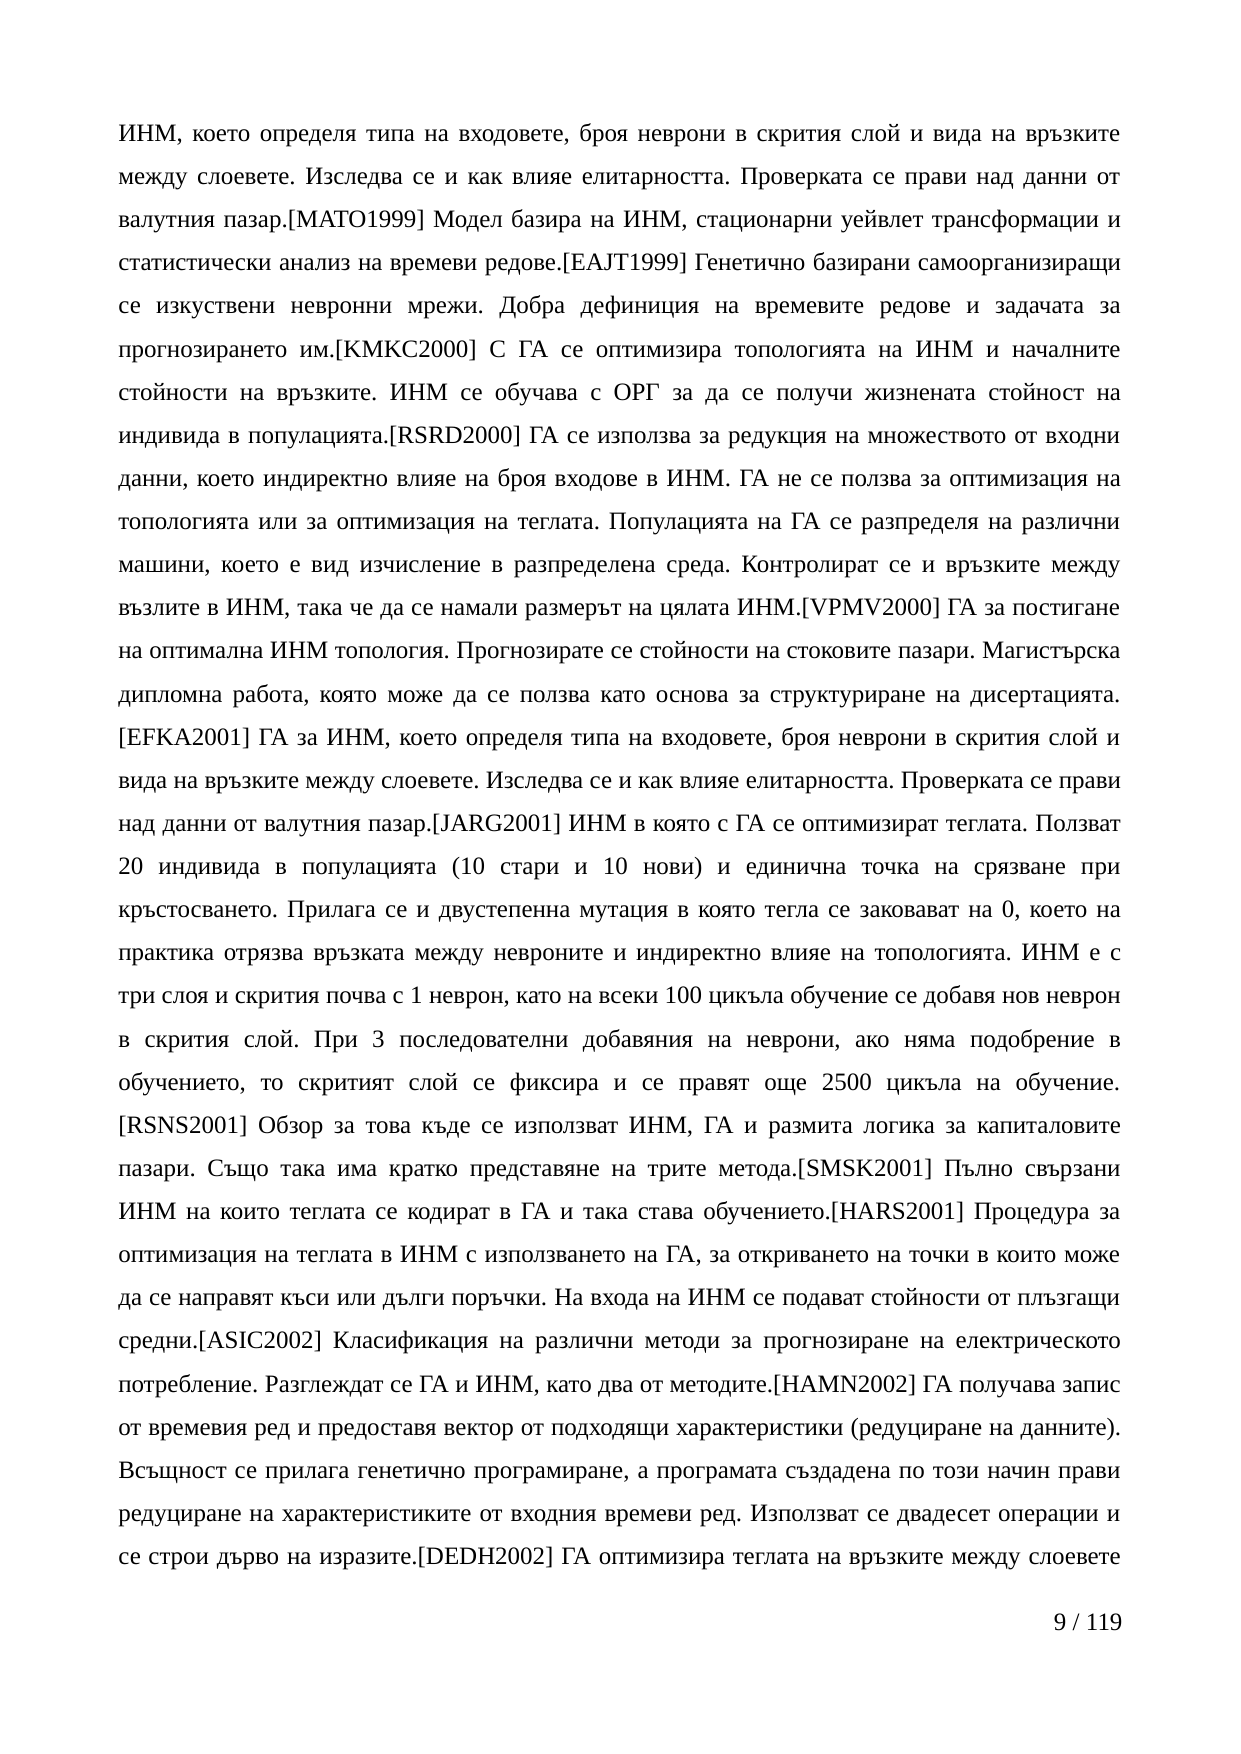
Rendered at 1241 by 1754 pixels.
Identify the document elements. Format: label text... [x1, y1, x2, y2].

text ИНМ, което определя типа на входовете, броя неврони в скрития слой и вида на връзките между слоевете. Изследва се и как влияе елитарността. Проверката се прави над данни от валутния пазар.[MATO1999] Модел базира на ИНМ, стационарни уейвлет трансформации и статистически анализ на времеви редове.[EAJT1999] Генетично базирани самоорганизиращи се изкуствени невронни мрежи. Добра дефиниция на времевите редове и задачата за прогнозирането им.[KMKC2000] С ГА се оптимизира топологията на ИНМ и началните стойности на връзките. ИНМ се обучава с ОРГ за да се получи жизнената стойност на индивида в популацията.[RSRD2000] ГА се използва за редукция на множеството от входни данни, което индиректно влияе на броя входове в ИНМ. ГА не се ползва за оптимизация на топологията или за оптимизация на теглата. Популацията на ГА се разпределя на различни машини, което е вид изчисление в разпределена среда. Контролират се и връзките между възлите в ИНМ, така че да се намали размерът на цялата ИНМ.[VPMV2000] ГА за постигане на оптимална ИНМ топология. Прогнозирате се стойности на стоковите пазари. Магистърска дипломна работа, която може да се ползва като основа за структуриране на дисертацията.[EFKA2001] ГА за ИНМ, което определя типа на входовете, броя неврони в скрития слой и вида на връзките между слоевете. Изследва се и как влияе елитарността. Проверката се прави над данни от валутния пазар.[JARG2001] ИНМ в която с ГА се оптимизират теглата. Ползват 20 индивида в популацията (10 стари и 10 нови) и единична точка на срязване при кръстосването. Прилага се и двустепенна мутация в която тегла се заковават на 0, което на практика отрязва връзката между невроните и индиректно влияе на топологията. ИНМ е с три слоя и скрития почва с 1 неврон, като на всеки 100 цикъла обучение се добавя нов неврон в скрития слой. При 3 последователни добавяния на неврони, ако няма подобрение в обучението, то скритият слой се фиксира и се правят още 2500 цикъла на обучение.[RSNS2001] Обзор за това къде се използват ИНМ, ГА и размита логика за капиталовите пазари. Също така има кратко представяне на трите метода.[SMSK2001] Пълно свързани ИНМ на които теглата се кодират в ГА и така става обучението.[HARS2001] Процедура за оптимизация на теглата в ИНМ с използването на ГА, за откриването на точки в които може да се направят къси или дълги поръчки. На входа на ИНМ се подават стойности от плъзгащи средни.[ASIC2002] Класификация на различни методи за прогнозиране на електрическото потребление. Разглеждат се ГА и ИНМ, като два от методите.[HAMN2002] ГА получава запис от времевия ред и предоставя вектор от подходящи характеристики (редуциране на данните). Всъщност се прилага генетично програмиране, а програмата създадена по този начин прави редуциране на характеристиките от входния времеви ред. Използват се двадесет операции и се строи дърво на изразите.[DEDH2002] ГА оптимизира теглата на връзките между слоевете [118, 118, 1122, 1570]
